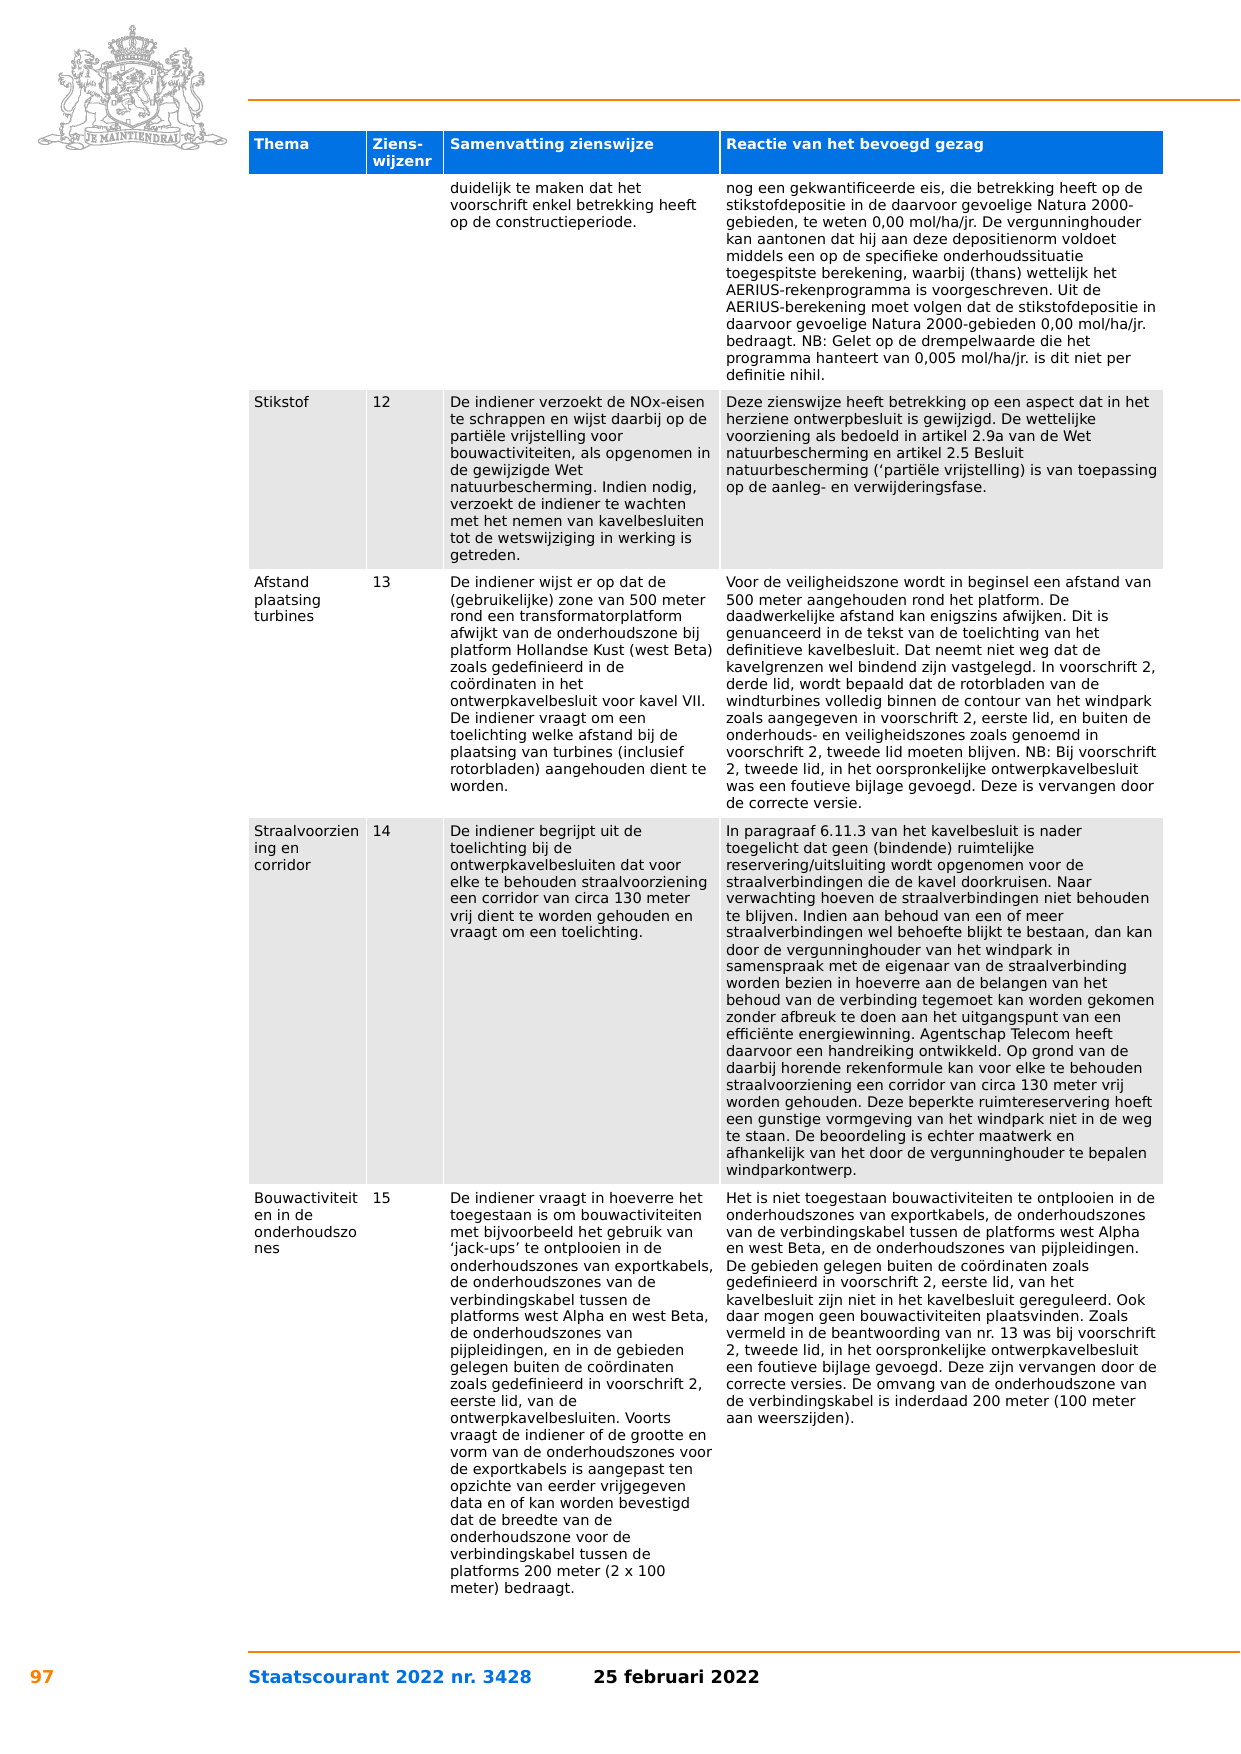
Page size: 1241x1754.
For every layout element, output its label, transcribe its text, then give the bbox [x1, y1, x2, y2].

table_cell duidelijk te maken dat het voorschrift enkel betrekking heeft op de constructieperiode. [444, 175, 719, 388]
table_cell Afstand plaatsing turbines [249, 570, 366, 817]
table_cell Het is niet toegestaan bouwactiviteiten te ontplooien in de onderhoudszones van exportkabels, de onderhoudszones van de verbindingskabel tussen de platforms west Alpha en west Beta, en de onderhoudszones van pijpleidingen. De gebieden gelegen buiten de coördinaten zoals gedefinieerd in voorschrift 2, eerste lid, van het kavelbesluit zijn niet in het kavelbesluit gereguleerd. Ook daar mogen geen bouwactiviteiten plaatsvinden. Zoals vermeld in de beantwoording van nr. 13 was bij voorschrift 2, tweede lid, in het oorspronkelijke ontwerpkavelbesluit een foutieve bijlage gevoegd. Deze zijn vervangen door de correcte versies. De omvang van de onderhoudszone van de verbindingskabel is inderdaad 200 meter (100 meter aan weerszijden). [721, 1185, 1163, 1602]
table_cell De indiener wijst er op dat de (gebruikelijke) zone van 500 meter rond een transformatorplatform afwijkt van de onderhoudszone bij platform Hollandse Kust (west Beta) zoals gedefinieerd in de coördinaten in het ontwerpkavelbesluit voor kavel VII. De indiener vraagt om een toelichting welke afstand bij de plaatsing van turbines (inclusief rotorbladen) aangehouden dient te worden. [444, 570, 719, 817]
table_cell Stikstof [249, 390, 366, 569]
table_cell Deze zienswijze heeft betrekking op een aspect dat in het herziene ontwerpbesluit is gewijzigd. De wettelijke voorziening als bedoeld in artikel 2.9a van de Wet natuurbescherming en artikel 2.5 Besluit natuurbescherming (‘partiële vrijstelling) is van toepassing op de aanleg- en verwijderingsfase. [721, 390, 1163, 569]
table_cell [367, 175, 443, 388]
table_cell De indiener begrijpt uit de toelichting bij de ontwerpkavelbesluiten dat voor elke te behouden straalvoorziening een corridor van circa 130 meter vrij dient te worden gehouden en vraagt om een toelichting. [444, 818, 719, 1184]
picture [38, 25, 227, 150]
table_cell [249, 175, 366, 388]
table_header Ziens-wijzenr [367, 131, 443, 174]
table_cell In paragraaf 6.11.3 van het kavelbesluit is nader toegelicht dat geen (bindende) ruimtelijke reservering/uitsluiting wordt opgenomen voor de straalverbindingen die de kavel doorkruisen. Naar verwachting hoeven de straalverbindingen niet behouden te blijven. Indien aan behoud van een of meer straalverbindingen wel behoefte blijkt te bestaan, dan kan door de vergunninghouder van het windpark in samenspraak met de eigenaar van de straalverbinding worden bezien in hoeverre aan de belangen van het behoud van de verbinding tegemoet kan worden gekomen zonder afbreuk te doen aan het uitgangspunt van een efficiënte energiewinning. Agentschap Telecom heeft daarvoor een handreiking ontwikkeld. Op grond van de daarbij horende rekenformule kan voor elke te behouden straalvoorziening een corridor van circa 130 meter vrij worden gehouden. Deze beperkte ruimtereservering hoeft een gunstige vormgeving van het windpark niet in de weg te staan. De beoordeling is echter maatwerk en afhankelijk van het door de vergunninghouder te bepalen windparkontwerp. [721, 818, 1163, 1184]
table_header Reactie van het bevoegd gezag [721, 131, 1163, 174]
table_header Thema [249, 131, 366, 174]
table_cell 13 [367, 570, 443, 817]
table_cell Straalvoorziening en corridor [249, 818, 366, 1184]
table_cell 15 [367, 1185, 443, 1602]
table_cell De indiener verzoekt de NOx-eisen te schrappen en wijst daarbij op de partiële vrijstelling voor bouwactiviteiten, als opgenomen in de gewijzigde Wet natuurbescherming. Indien nodig, verzoekt de indiener te wachten met het nemen van kavelbesluiten tot de wetswijziging in werking is getreden. [444, 390, 719, 569]
table_cell 12 [367, 390, 443, 569]
table_cell Voor de veiligheidszone wordt in beginsel een afstand van 500 meter aangehouden rond het platform. De daadwerkelijke afstand kan enigszins afwijken. Dit is genuanceerd in de tekst van de toelichting van het definitieve kavelbesluit. Dat neemt niet weg dat de kavelgrenzen wel bindend zijn vastgelegd. In voorschrift 2, derde lid, wordt bepaald dat de rotorbladen van de windturbines volledig binnen de contour van het windpark zoals aangegeven in voorschrift 2, eerste lid, en buiten de onderhouds- en veiligheidszones zoals genoemd in voorschrift 2, tweede lid moeten blijven. NB: Bij voorschrift 2, tweede lid, in het oorspronkelijke ontwerpkavelbesluit was een foutieve bijlage gevoegd. Deze is vervangen door de correcte versie. [721, 570, 1163, 817]
table_header Samenvatting zienswijze [444, 131, 719, 174]
table_cell Bouwactiviteiten in de onderhoudszones [249, 1185, 366, 1602]
table_cell nog een gekwantificeerde eis, die betrekking heeft op de stikstofdepositie in de daarvoor gevoelige Natura 2000-gebieden, te weten 0,00 mol/ha/jr. De vergunninghouder kan aantonen dat hij aan deze depositienorm voldoet middels een op de specifieke onderhoudssituatie toegespitste berekening, waarbij (thans) wettelijk het AERIUS-rekenprogramma is voorgeschreven. Uit de AERIUS-berekening moet volgen dat de stikstofdepositie in daarvoor gevoelige Natura 2000-gebieden 0,00 mol/ha/jr. bedraagt. NB: Gelet op de drempelwaarde die het programma hanteert van 0,005 mol/ha/jr. is dit niet per definitie nihil. [721, 175, 1163, 388]
table_cell 14 [367, 818, 443, 1184]
table_cell De indiener vraagt in hoeverre het toegestaan is om bouwactiviteiten met bijvoorbeeld het gebruik van ‘jack-ups’ te ontplooien in de onderhoudszones van exportkabels, de onderhoudszones van de verbindingskabel tussen de platforms west Alpha en west Beta, de onderhoudszones van pijpleidingen, en in de gebieden gelegen buiten de coördinaten zoals gedefinieerd in voorschrift 2, eerste lid, van de ontwerpkavelbesluiten. Voorts vraagt de indiener of de grootte en vorm van de onderhoudszones voor de exportkabels is aangepast ten opzichte van eerder vrijgegeven data en of kan worden bevestigd dat de breedte van de onderhoudszone voor de verbindingskabel tussen de platforms 200 meter (2 x 100 meter) bedraagt. [444, 1185, 719, 1602]
